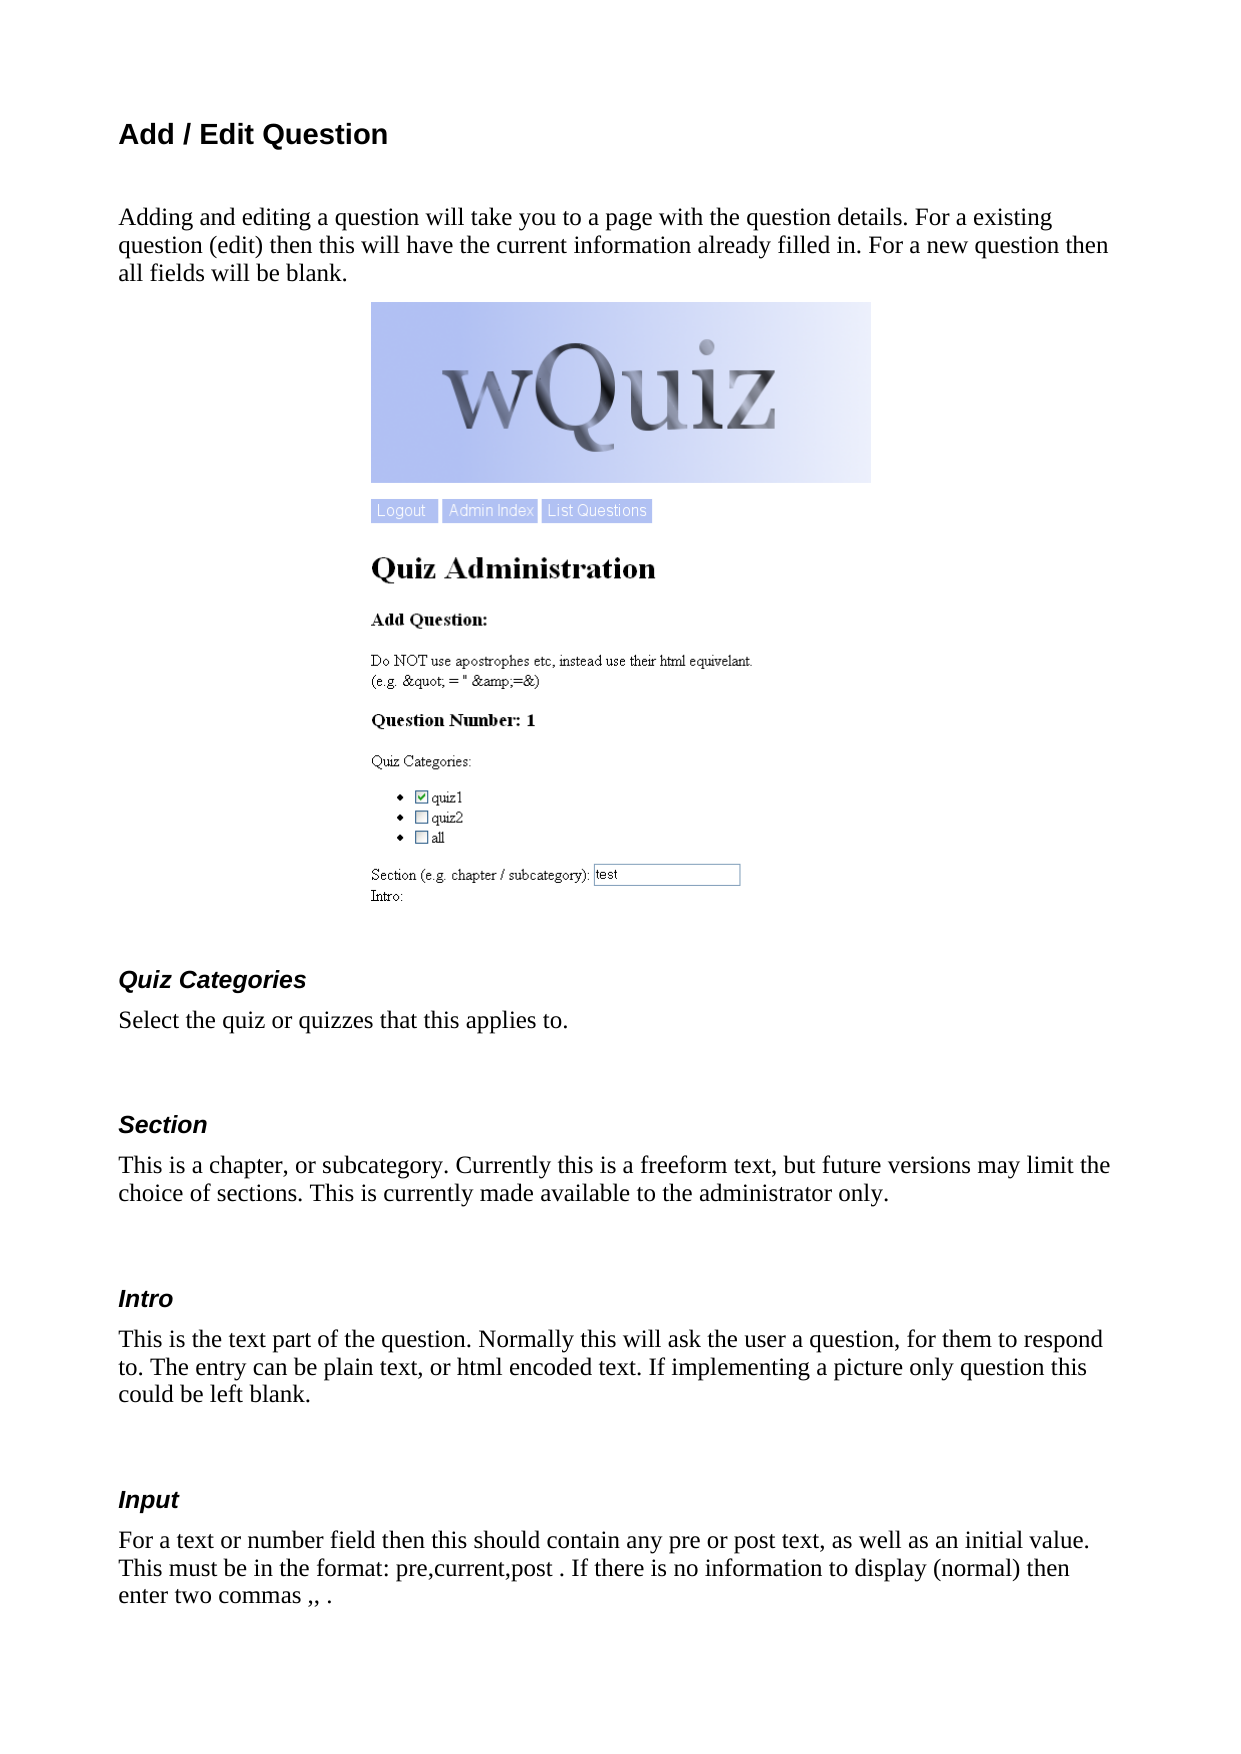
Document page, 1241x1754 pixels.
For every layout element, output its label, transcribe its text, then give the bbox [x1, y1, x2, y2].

text For a text or number field then this should contain any pre or post text, as well as an initial value. This must be in the format: pre,current,post . If there is no information to display (normal) then enter two commas ,, . [118, 1526, 1122, 1609]
text Select the quiz or quizzes that this applies to. [118, 1006, 1122, 1034]
subtitle Intro [118, 1285, 1122, 1312]
subtitle Input [118, 1486, 1122, 1513]
text Adding and editing a question will take you to a page with the question details. For a existing question (edit) then this will have the current information already filled in. For a new question then all fields will be blank. [118, 203, 1122, 287]
text This is a chapter, or subcategory. Currently this is a freeform text, but future versions may limit the choice of sections. This is currently made available to the administrator only. [118, 1152, 1122, 1207]
subtitle Quiz Categories [118, 966, 1122, 993]
picture [369, 299, 871, 901]
subtitle Section [118, 1111, 1122, 1139]
text This is the text part of the question. Normally this will ask the user a question, for them to respond to. The entry can be plain text, or html encoded text. If implementing a picture only question this could be left blank. [118, 1325, 1122, 1408]
subtitle Add / Edit Question [118, 118, 1122, 151]
